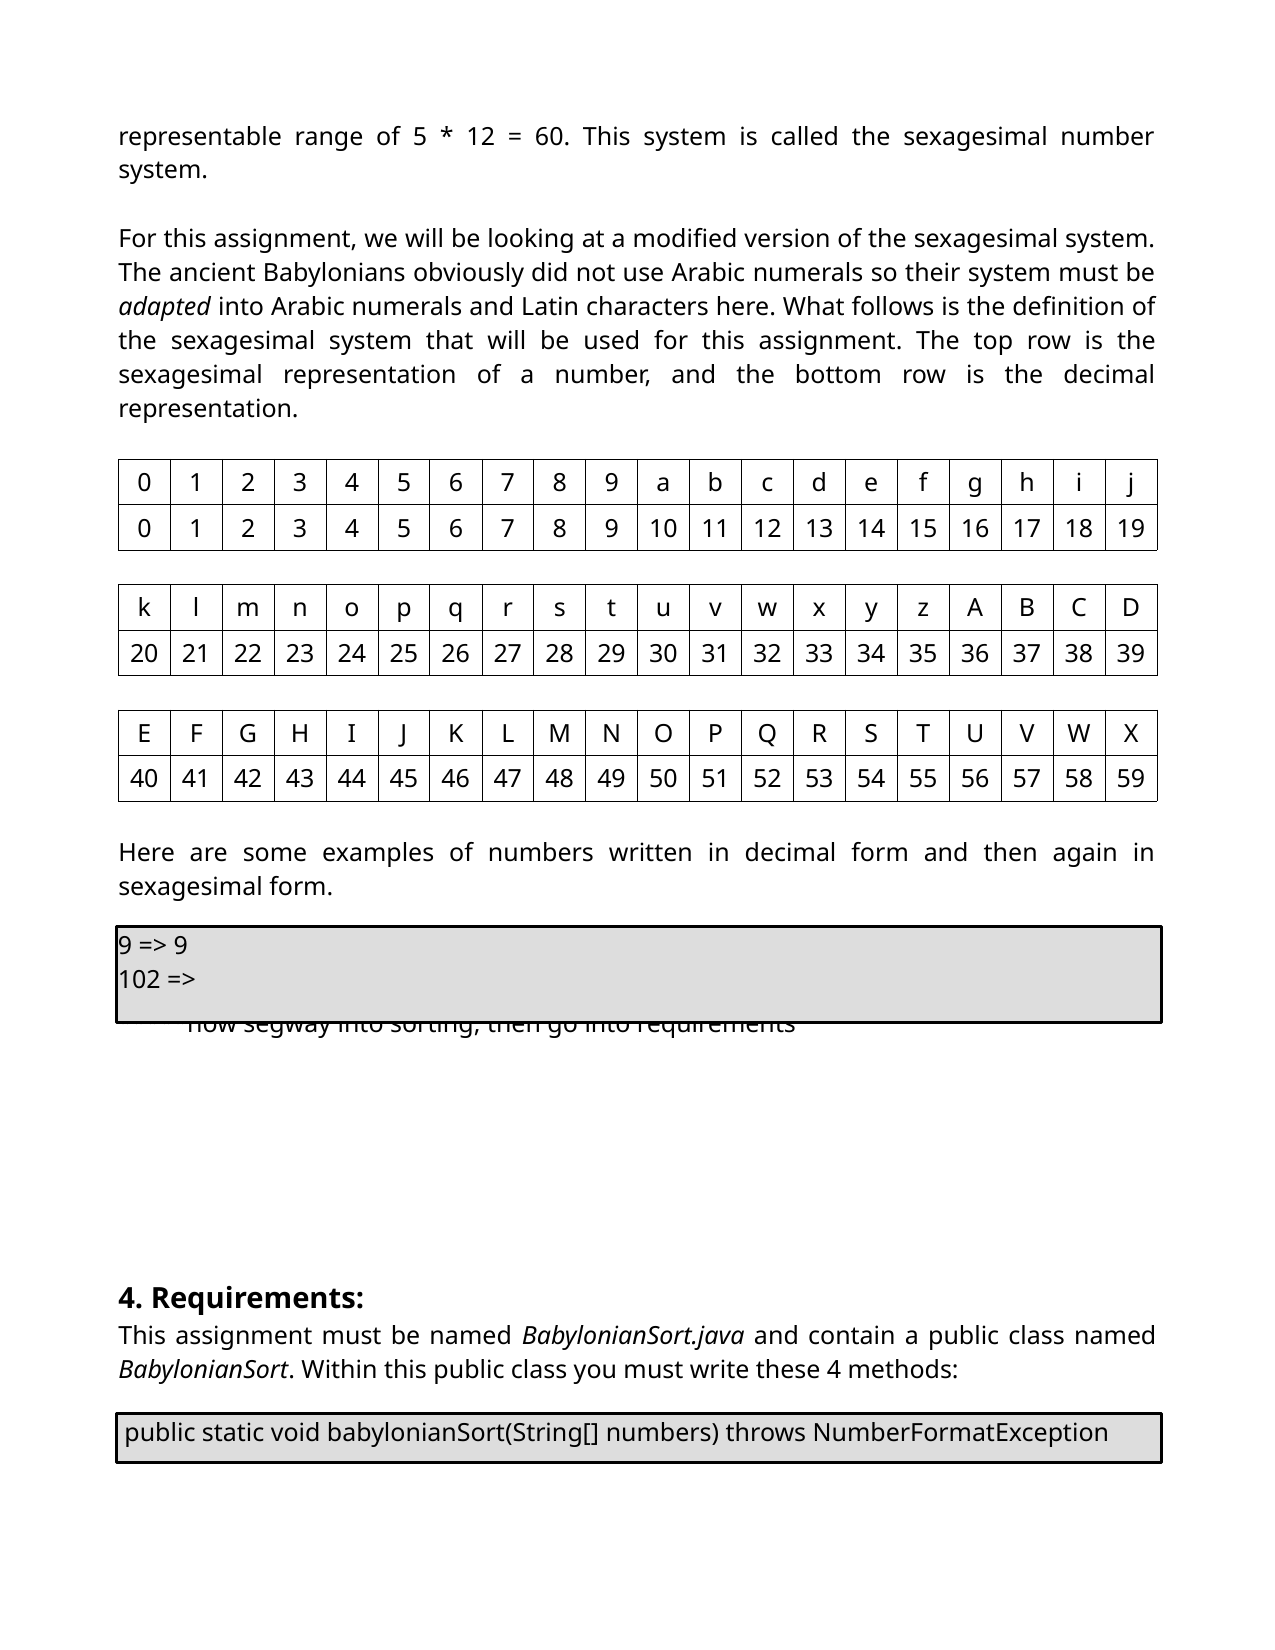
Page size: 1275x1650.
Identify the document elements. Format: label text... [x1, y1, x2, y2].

table_cell 30 [638, 631, 689, 675]
table_cell 15 [898, 505, 949, 550]
table_cell 2 [223, 505, 274, 550]
table_cell 52 [742, 756, 793, 801]
table_cell 32 [742, 631, 793, 675]
text For this assignment, we will be looking at a modified version of the sexagesimal system. The ancient Babylonians obviously did not use Arabic numerals so their system must be adapted into Arabic numerals and Latin characters here. What follows is the definition of the sexagesimal system that will be used for this assignment. The top row is the sexagesimal representation of a number, and the bottom row is the decimal representation. [118, 220, 1157, 425]
table_header N [586, 711, 637, 755]
table_header B [1002, 585, 1053, 630]
table_cell 23 [275, 631, 326, 675]
table_header 4 [327, 460, 378, 504]
table_cell 8 [534, 505, 585, 550]
text This assignment must be named BabylonianSort.java and contain a public class named BabylonianSort. Within this public class you must write these 4 methods: [118, 1317, 1157, 1386]
table_header V [1002, 711, 1053, 755]
table_cell 26 [430, 631, 482, 675]
table_cell 39 [1106, 631, 1157, 675]
table_cell 1 [171, 505, 222, 550]
table_header 2 [223, 460, 274, 504]
text Here are some examples of numbers written in decimal form and then again in sexagesimal form. [118, 835, 1157, 903]
table_cell 16 [950, 505, 1001, 550]
table_header W [1054, 711, 1105, 755]
table_cell 36 [950, 631, 1001, 675]
table_header S [846, 711, 897, 755]
table_cell 37 [1002, 631, 1053, 675]
table_cell 24 [327, 631, 378, 675]
table_header D [1106, 585, 1157, 630]
table_header m [223, 585, 274, 630]
table_header d [794, 460, 845, 504]
text representable range of 5 * 12 = 60. This system is called the sexagesimal number system. [118, 118, 1157, 186]
table_header k [119, 585, 170, 630]
table_cell 7 [483, 505, 533, 550]
table_cell 43 [275, 756, 326, 801]
table_cell 13 [794, 505, 845, 550]
table_header T [898, 711, 949, 755]
table_header l [171, 585, 222, 630]
table_header i [1054, 460, 1105, 504]
table_header 0 [119, 460, 170, 504]
table_header q [430, 585, 482, 630]
table_cell 58 [1054, 756, 1105, 801]
table_header R [794, 711, 845, 755]
table_header X [1106, 711, 1157, 755]
table_header w [742, 585, 793, 630]
table_header K [430, 711, 482, 755]
table_cell 42 [223, 756, 274, 801]
table_header 1 [171, 460, 222, 504]
table_cell 38 [1054, 631, 1105, 675]
table_cell 34 [846, 631, 897, 675]
table_header p [379, 585, 429, 630]
table_cell 45 [379, 756, 429, 801]
table_cell 10 [638, 505, 689, 550]
table_header y [846, 585, 897, 630]
table_header c [742, 460, 793, 504]
table_header 3 [275, 460, 326, 504]
table_cell 51 [690, 756, 741, 801]
table_header 6 [430, 460, 482, 504]
table_cell 25 [379, 631, 429, 675]
table_header o [327, 585, 378, 630]
table_header g [950, 460, 1001, 504]
table_cell 56 [950, 756, 1001, 801]
table_header f [898, 460, 949, 504]
table_cell 57 [1002, 756, 1053, 801]
table_cell 40 [119, 756, 170, 801]
table_header n [275, 585, 326, 630]
table_header L [483, 711, 533, 755]
table_cell 19 [1106, 505, 1157, 550]
table_cell 11 [690, 505, 741, 550]
table_cell 31 [690, 631, 741, 675]
table_cell 22 [223, 631, 274, 675]
table_cell 14 [846, 505, 897, 550]
table_header J [379, 711, 429, 755]
table_header 8 [534, 460, 585, 504]
table_cell 59 [1106, 756, 1157, 801]
table_header 5 [379, 460, 429, 504]
table_header P [690, 711, 741, 755]
table_cell 49 [586, 756, 637, 801]
table_cell 28 [534, 631, 585, 675]
table_cell 54 [846, 756, 897, 801]
table_header G [223, 711, 274, 755]
table_header 7 [483, 460, 533, 504]
text *****now segway into sorting, then go into requirements [118, 1024, 1157, 1039]
table_header b [690, 460, 741, 504]
table_header E [119, 711, 170, 755]
table_header U [950, 711, 1001, 755]
table_cell 6 [430, 505, 482, 550]
table_header v [690, 585, 741, 630]
table_cell 12 [742, 505, 793, 550]
table_cell 55 [898, 756, 949, 801]
table_cell 53 [794, 756, 845, 801]
table_cell 48 [534, 756, 585, 801]
table_header z [898, 585, 949, 630]
table_cell 3 [275, 505, 326, 550]
table_cell 47 [483, 756, 533, 801]
table_header C [1054, 585, 1105, 630]
table_header O [638, 711, 689, 755]
table_header u [638, 585, 689, 630]
table_header 9 [586, 460, 637, 504]
table_header h [1002, 460, 1053, 504]
table_cell 9 [586, 505, 637, 550]
table_header s [534, 585, 585, 630]
table_cell 18 [1054, 505, 1105, 550]
table_header Q [742, 711, 793, 755]
table_cell 21 [171, 631, 222, 675]
table_cell 44 [327, 756, 378, 801]
table_cell 0 [119, 505, 170, 550]
table_header F [171, 711, 222, 755]
table_cell 5 [379, 505, 429, 550]
table_header x [794, 585, 845, 630]
table_header I [327, 711, 378, 755]
table_cell 20 [119, 631, 170, 675]
table_header M [534, 711, 585, 755]
table_cell 29 [586, 631, 637, 675]
table_cell 35 [898, 631, 949, 675]
table_cell 17 [1002, 505, 1053, 550]
table_header A [950, 585, 1001, 630]
table_header j [1106, 460, 1157, 504]
table_header H [275, 711, 326, 755]
table_cell 46 [430, 756, 482, 801]
table_cell 4 [327, 505, 378, 550]
table_cell 50 [638, 756, 689, 801]
table_cell 33 [794, 631, 845, 675]
text 4. Requirements: [118, 1278, 1157, 1317]
table_cell 41 [171, 756, 222, 801]
table_header r [483, 585, 533, 630]
table_header t [586, 585, 637, 630]
table_header a [638, 460, 689, 504]
table_cell 27 [483, 631, 533, 675]
table_header e [846, 460, 897, 504]
